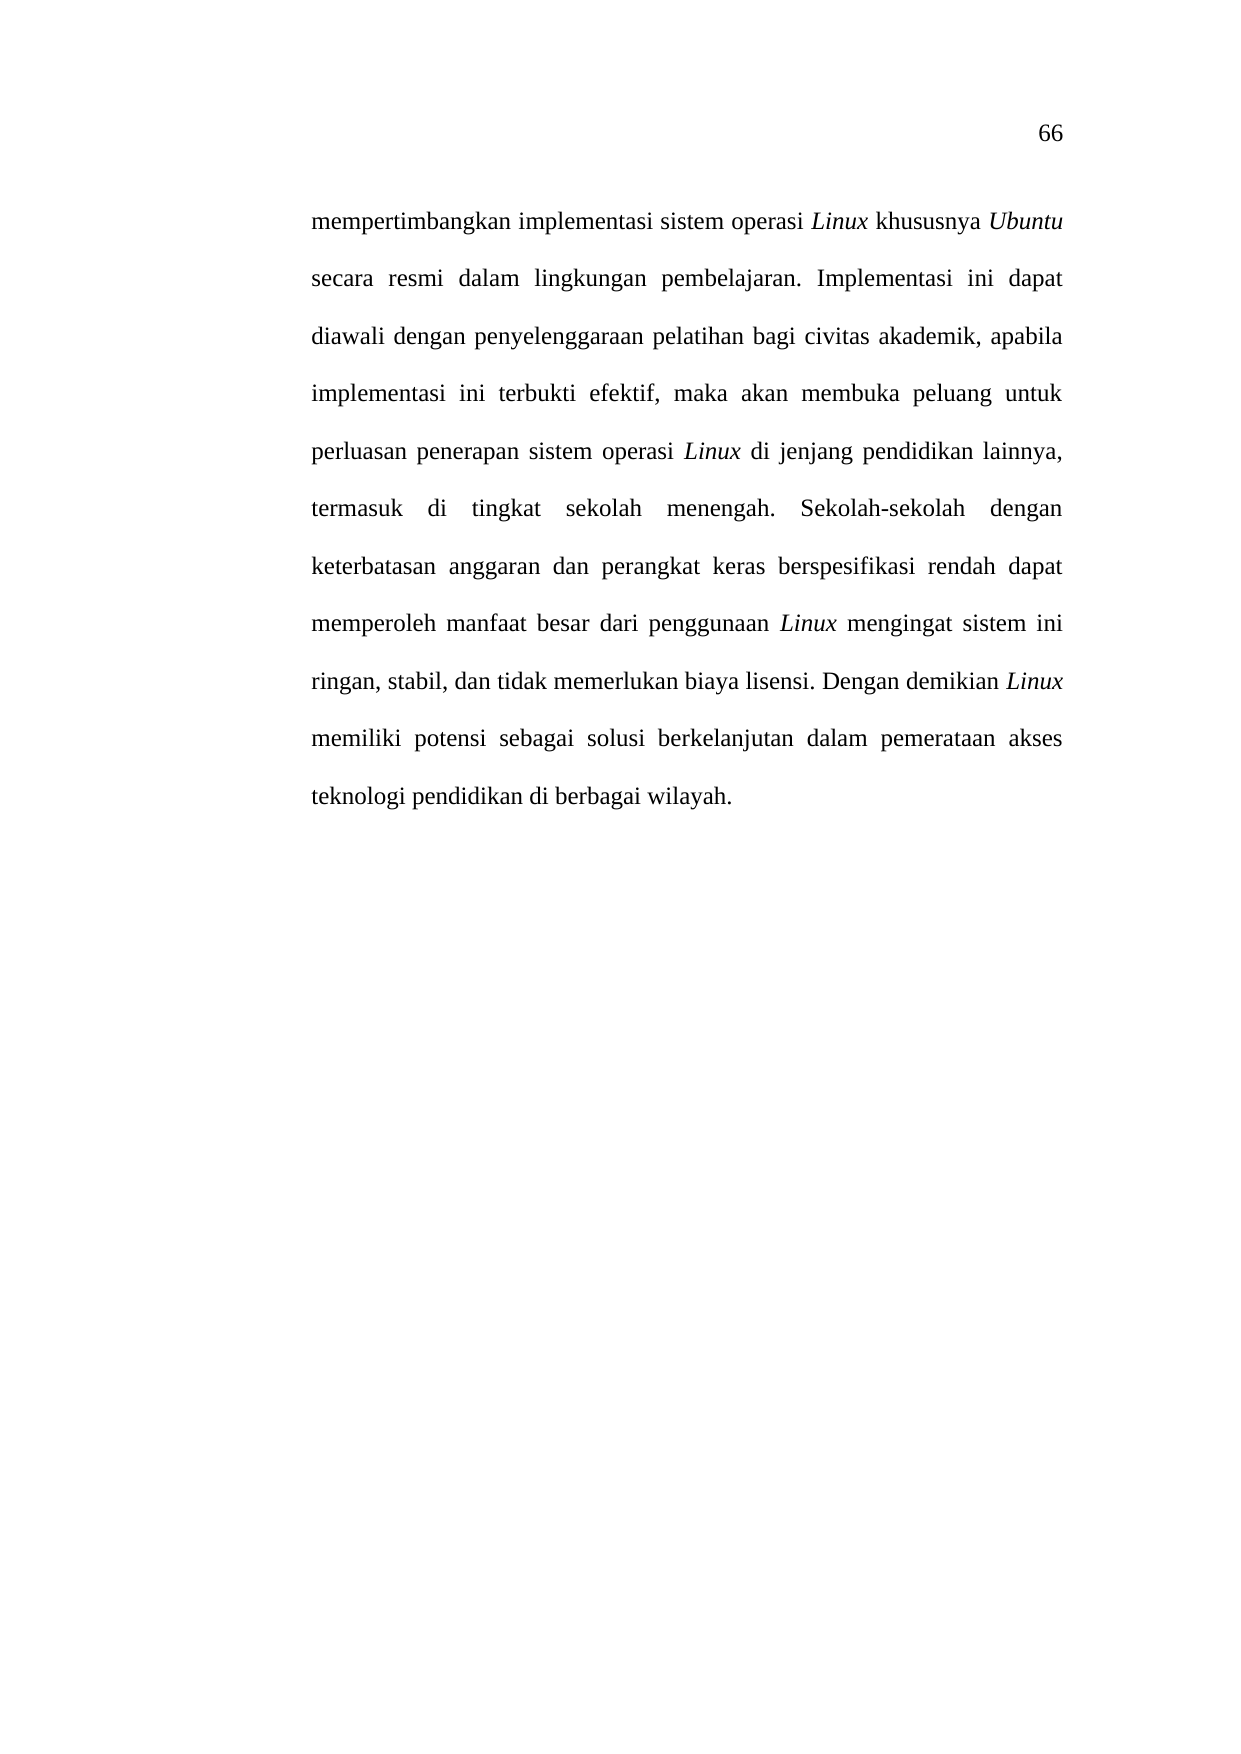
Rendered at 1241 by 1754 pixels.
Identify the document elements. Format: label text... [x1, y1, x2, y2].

list mempertimbangkan implementasi sistem operasi Linux khususnya Ubuntu secara resmi dalam lingkungan pembelajaran. Implementasi ini dapat diawali dengan penyelenggaraan pelatihan bagi civitas akademik, apabila implementasi ini terbukti efektif, maka akan membuka peluang untuk perluasan penerapan sistem operasi Linux di jenjang pendidikan lainnya, termasuk di tingkat sekolah menengah. Sekolah-sekolah dengan keterbatasan anggaran dan perangkat keras berspesifikasi rendah dapat memperoleh manfaat besar dari penggunaan Linux mengingat sistem ini ringan, stabil, dan tidak memerlukan biaya lisensi. Dengan demikian Linux memiliki potensi sebagai solusi berkelanjutan dalam pemerataan akses teknologi pendidikan di berbagai wilayah. [274, 206, 1063, 810]
